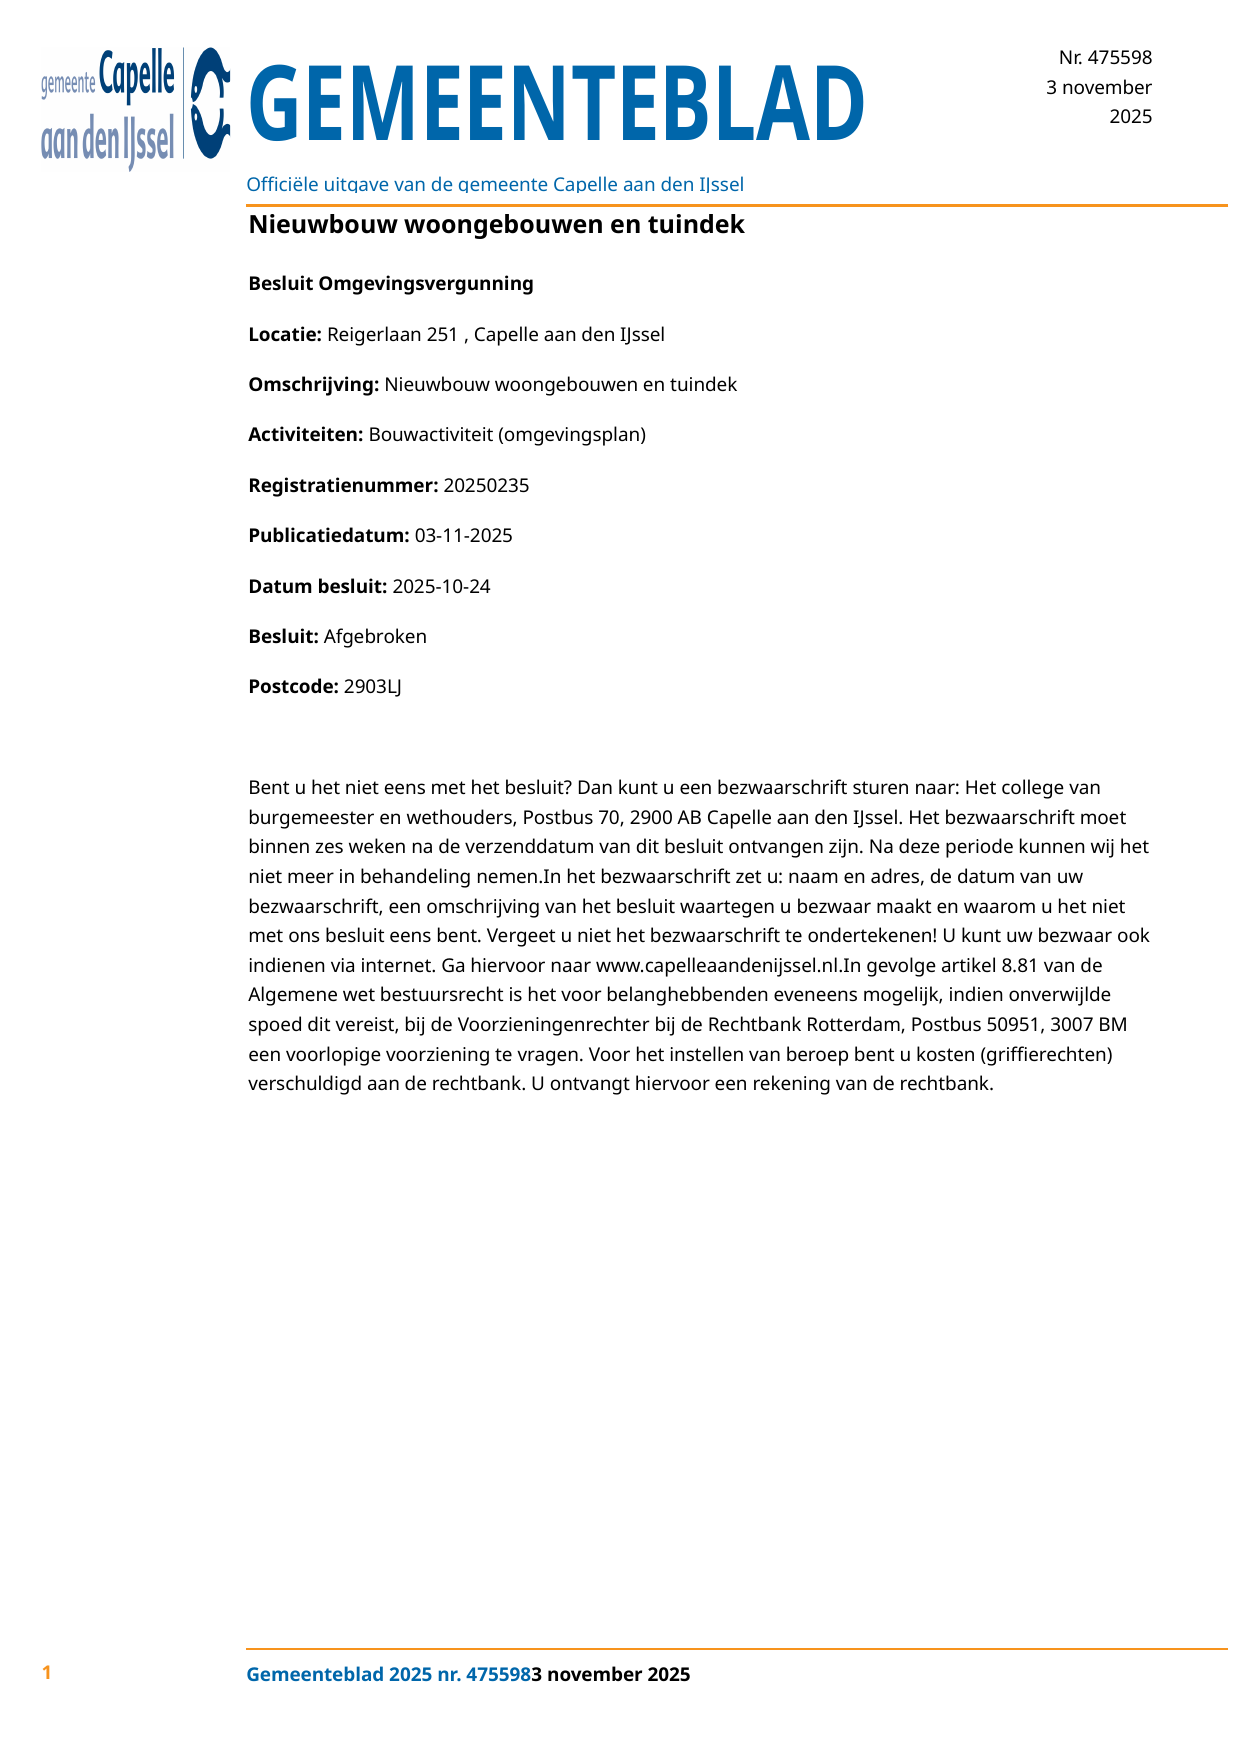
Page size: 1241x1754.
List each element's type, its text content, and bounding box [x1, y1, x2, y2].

text Datum besluit: 2025-10-24 [248, 573, 1152, 598]
text Besluit: Afgebroken [248, 623, 1152, 649]
text Locatie: Reigerlaan 251 , Capelle aan den IJssel [248, 321, 1152, 346]
text Postcode: 2903LJ [248, 674, 1152, 699]
text Bent u het niet eens met het besluit? Dan kunt u een bezwaarschrift sturen naar: Het college van burgemeester en wethouders, Postbus 70, 2900 AB Capelle aan den IJssel. Het bezwaarschrift moet binnen zes weken na de verzenddatum van dit besluit ontvangen zijn. Na deze periode kunnen wij het niet meer in behandeling nemen.In het bezwaarschrift zet u: naam en adres, de datum van uw bezwaarschrift, een omschrijving van het besluit waartegen u bezwaar maakt en waarom u het niet met ons besluit eens bent. Vergeet u niet het bezwaarschrift te ondertekenen! U kunt uw bezwaar ook indienen via internet. Ga hiervoor naar www.capelleaandenijssel.nl.In gevolge artikel 8.81 van de Algemene wet bestuursrecht is het voor belanghebbenden eveneens mogelijk, indien onverwijlde spoed dit vereist, bij de Voorzieningenrechter bij de Rechtbank Rotterdam, Postbus 50951, 3007 BM een voorlopige voorziening te vragen. Voor het instellen van beroep bent u kosten (griffierechten) verschuldigd aan de rechtbank. U ontvangt hiervoor een rekening van de rechtbank. [248, 774, 1152, 1096]
text Publicatiedatum: 03-11-2025 [248, 522, 1152, 548]
text Registratienummer: 20250235 [248, 472, 1152, 498]
picture [41, 47, 231, 172]
text Omschrijving: Nieuwbouw woongebouwen en tuindek [248, 371, 1152, 397]
text Besluit Omgevingsvergunning [248, 270, 1152, 296]
text Nieuwbouw woongebouwen en tuindek [248, 207, 1152, 241]
text Activiteiten: Bouwactiviteit (omgevingsplan) [248, 422, 1152, 447]
